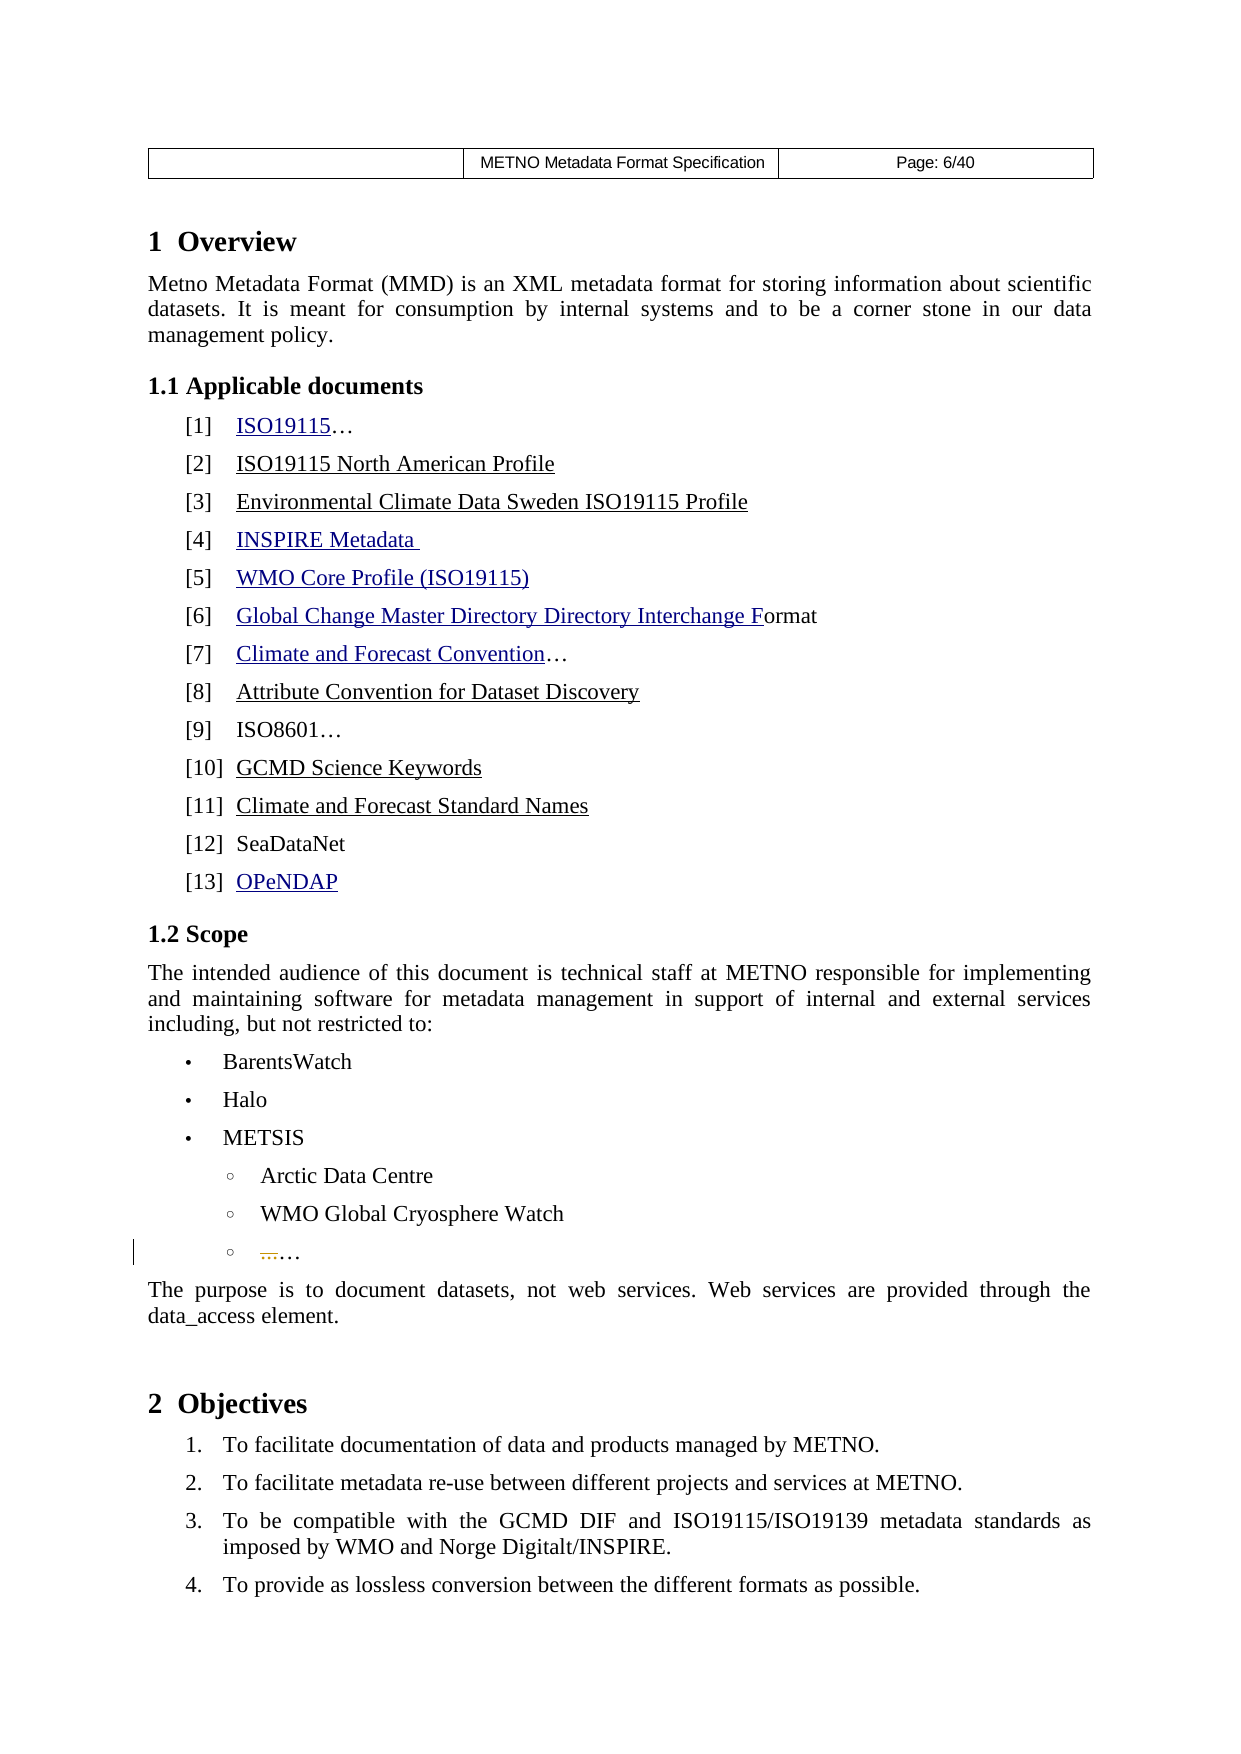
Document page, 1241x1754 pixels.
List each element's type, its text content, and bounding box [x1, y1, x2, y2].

list To facilitate documentation of data and products managed by METNO. [185, 1432, 1093, 1458]
list ISO19115 North American Profile [185, 451, 1093, 476]
text The purpose is to document datasets, not web services. Web services are provided through the data_access element. [148, 1277, 1093, 1328]
list Climate and Forecast Standard Names [185, 793, 1093, 818]
text Metno Metadata Format (MMD) is an XML metadata format for storing information about scientific datasets. It is meant for consumption by internal systems and to be a corner stone in our data management policy. [148, 271, 1093, 347]
list To be compatible with the GCMD DIF and ISO19115/ISO19139 metadata standards as imposed by WMO and Norge Digitalt/INSPIRE. [185, 1508, 1093, 1559]
list Halo [185, 1087, 1093, 1113]
list WMO Global Cryosphere Watch [223, 1201, 1093, 1227]
subtitle Scope [148, 919, 1093, 948]
list SeaDataNet [185, 831, 1093, 857]
list Global Change Master Directory Directory Interchange Format [185, 603, 1093, 628]
list INSPIRE Metadata [185, 527, 1093, 552]
list BarentsWatch [185, 1049, 1093, 1075]
list OPeNDAP [185, 869, 1093, 894]
list METSIS [185, 1125, 1093, 1151]
list GCMD Science Keywords [185, 755, 1093, 781]
list ISO19115… [185, 413, 1093, 438]
list Arctic Data Centre [223, 1163, 1093, 1189]
subtitle Applicable documents [148, 372, 1093, 400]
list To provide as lossless conversion between the different formats as possible. [185, 1572, 1093, 1597]
list Attribute Convention for Dataset Discovery [185, 679, 1093, 704]
list … [223, 1239, 1093, 1265]
text The intended audience of this document is technical staff at METNO responsible for implementing and maintaining software for metadata management in support of internal and external services including, but not restricted to: [148, 960, 1093, 1037]
list Climate and Forecast Convention… [185, 641, 1093, 666]
subtitle Objectives [148, 1387, 1093, 1420]
list WMO Core Profile (ISO19115) [185, 565, 1093, 590]
list Environmental Climate Data Sweden ISO19115 Profile [185, 489, 1093, 514]
list To facilitate metadata re-use between different projects and services at METNO. [185, 1470, 1093, 1496]
subtitle Overview [148, 226, 1093, 258]
list ISO8601… [185, 717, 1093, 742]
